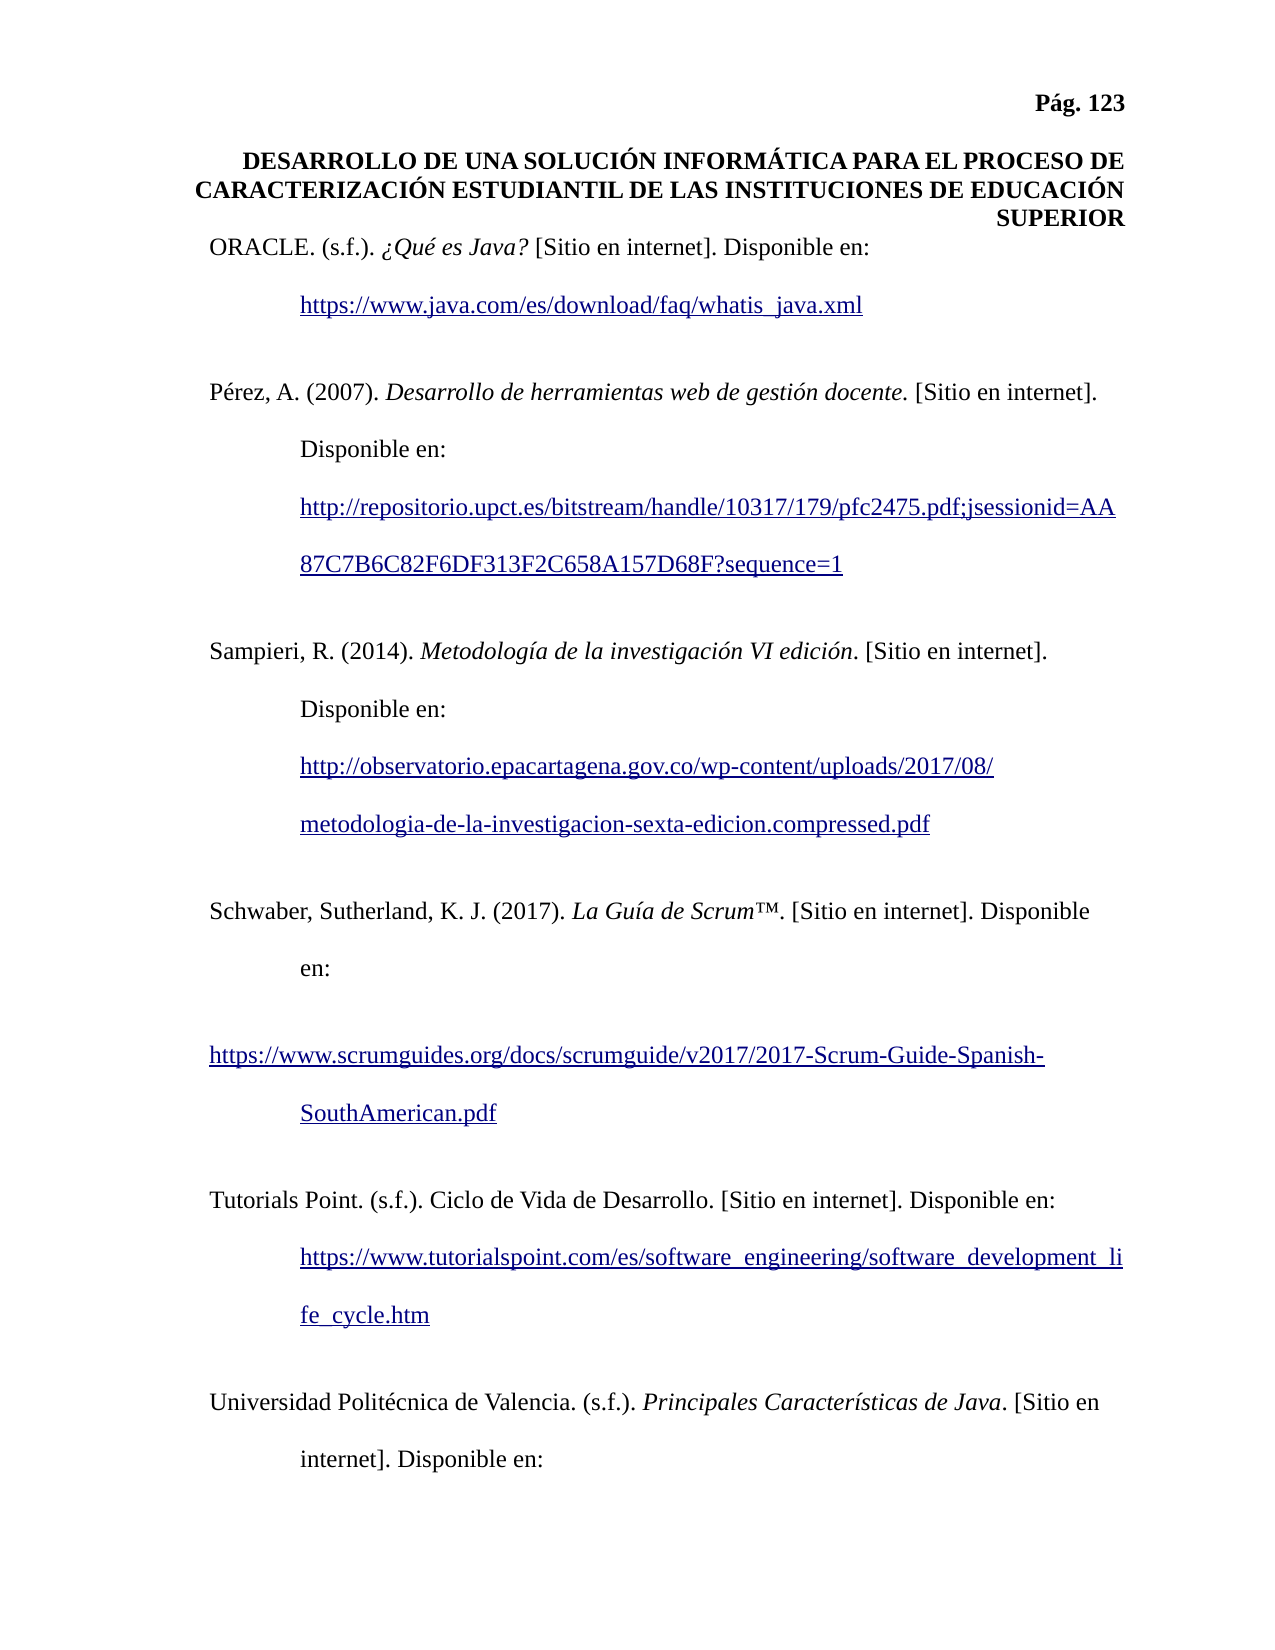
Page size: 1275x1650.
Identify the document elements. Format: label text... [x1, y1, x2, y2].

text https://www.scrumguides.org/docs/scrumguide/v2017/2017-Scrum-Guide-Spanish-SouthAmerican.pdf [209, 1040, 1125, 1126]
text Schwaber, Sutherland, K. J. (2017). La Guía de Scrum™. [Sitio en internet]. Disponible en: [209, 896, 1125, 982]
text Universidad Politécnica de Valencia. (s.f.). Principales Características de Java. [Sitio en internet]. Disponible en: [209, 1387, 1125, 1473]
text ORACLE. (s.f.). ¿Qué es Java? [Sitio en internet]. Disponible en: https://www.java.com/es/download/faq/whatis_java.xml [209, 232, 1125, 318]
text Pérez, A. (2007). Desarrollo de herramientas web de gestión docente. [Sitio en internet]. Disponible en: http://repositorio.upct.es/bitstream/handle/10317/179/pfc2475.pdf;jsessionid=AA87C7B6C82F6DF313F2C658A157D68F?sequence=1 [209, 377, 1125, 578]
text Sampieri, R. (2014). Metodología de la investigación VI edición. [Sitio en internet]. Disponible en: http://observatorio.epacartagena.gov.co/wp-content/uploads/2017/08/metodologia-de-la-investigacion-sexta-edicion.compressed.pdf [209, 636, 1125, 837]
text Tutorials Point. (s.f.). Ciclo de Vida de Desarrollo. [Sitio en internet]. Disponible en: https://www.tutorialspoint.com/es/software_engineering/software_development_life_cycle.htm [209, 1185, 1125, 1328]
